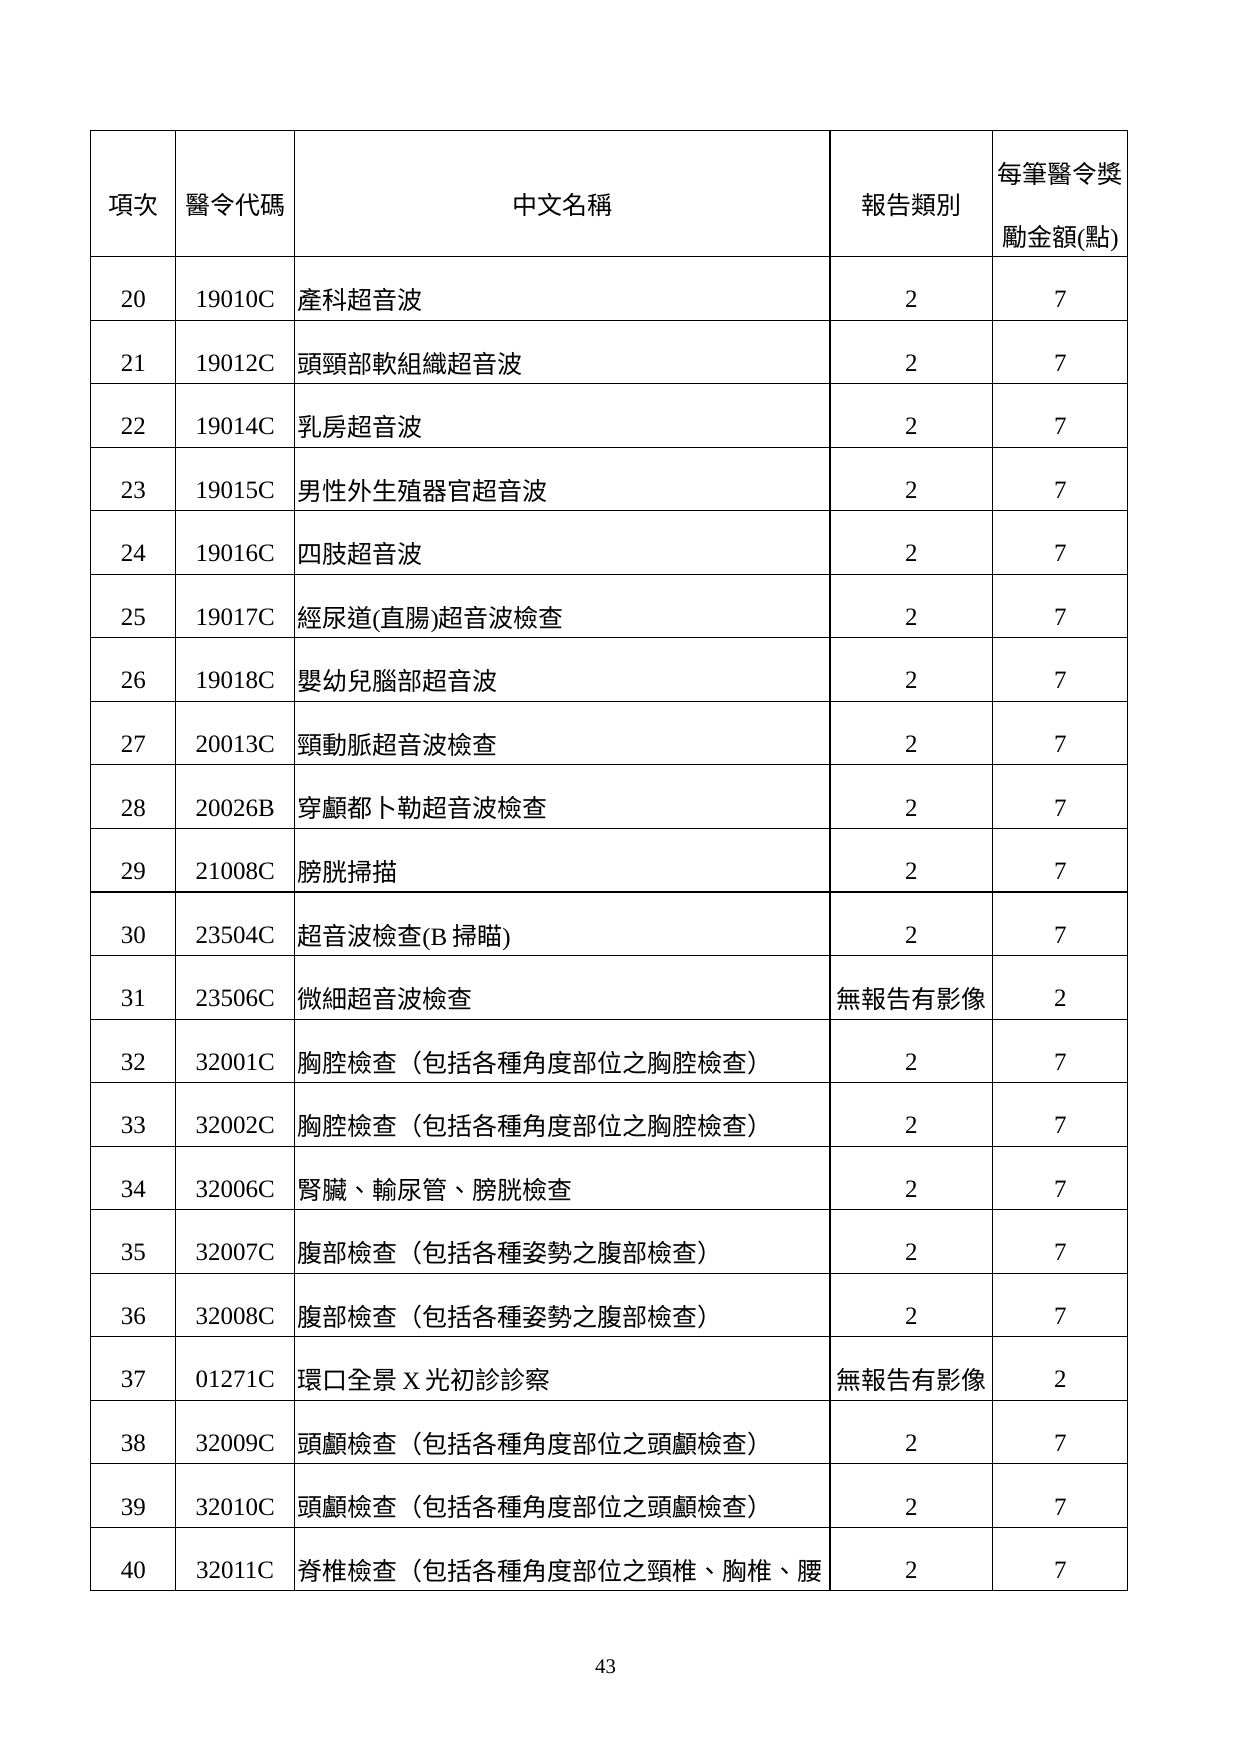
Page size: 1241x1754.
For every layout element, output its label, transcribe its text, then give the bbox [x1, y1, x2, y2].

table_cell 2 [831, 511, 992, 574]
table_cell 2 [993, 1337, 1127, 1400]
table_cell 微細超音波檢查 [295, 956, 829, 1018]
table_cell 2 [831, 829, 992, 891]
table_cell 7 [993, 1528, 1127, 1590]
table_cell 01271C [176, 1337, 294, 1400]
table_cell 7 [993, 511, 1127, 574]
table_cell 27 [91, 702, 175, 764]
table_cell 19012C [176, 321, 294, 383]
table_cell 2 [993, 956, 1127, 1018]
table_cell 37 [91, 1337, 175, 1400]
table_cell 32009C [176, 1401, 294, 1463]
table_cell 腎臟、輸尿管、膀胱檢查 [295, 1147, 829, 1209]
table_cell 7 [993, 384, 1127, 447]
table_cell 7 [993, 321, 1127, 383]
table_cell 2 [831, 702, 992, 764]
table_cell 穿顱都卜勒超音波檢查 [295, 765, 829, 828]
table_cell 23506C [176, 956, 294, 1018]
table_cell 胸腔檢查（包括各種角度部位之胸腔檢查） [295, 1020, 829, 1082]
table_cell 25 [91, 575, 175, 637]
table_cell 2 [831, 1083, 992, 1146]
table_cell 19015C [176, 448, 294, 510]
table_cell 7 [993, 575, 1127, 637]
table_cell 29 [91, 829, 175, 891]
table_cell 7 [993, 765, 1127, 828]
table_cell 7 [993, 893, 1127, 955]
table_cell 頭顱檢查（包括各種角度部位之頭顱檢查） [295, 1464, 829, 1527]
table_header 醫令代碼 [176, 131, 294, 256]
table_cell 膀胱掃描 [295, 829, 829, 891]
table_cell 22 [91, 384, 175, 447]
table_cell 7 [993, 448, 1127, 510]
table_cell 脊椎檢查（包括各種角度部位之頸椎、胸椎、腰 [295, 1528, 829, 1590]
table_cell 嬰幼兒腦部超音波 [295, 638, 829, 701]
table_cell 2 [831, 321, 992, 383]
table_cell 26 [91, 638, 175, 701]
table_cell 20026B [176, 765, 294, 828]
table_cell 2 [831, 1401, 992, 1463]
table_cell 23 [91, 448, 175, 510]
table_cell 無報告有影像 [831, 956, 992, 1018]
table_cell 2 [831, 1147, 992, 1209]
table_cell 頭頸部軟組織超音波 [295, 321, 829, 383]
table_cell 超音波檢查(B掃瞄) [295, 893, 829, 955]
table_cell 30 [91, 893, 175, 955]
table_cell 頸動脈超音波檢查 [295, 702, 829, 764]
table_header 每筆醫令獎勵金額(點) [993, 131, 1127, 256]
table_cell 32 [91, 1020, 175, 1082]
table_cell 23504C [176, 893, 294, 955]
table_cell 7 [993, 257, 1127, 319]
table_cell 19010C [176, 257, 294, 319]
table_cell 四肢超音波 [295, 511, 829, 574]
table_cell 2 [831, 448, 992, 510]
table_cell 2 [831, 1210, 992, 1273]
table_cell 36 [91, 1274, 175, 1336]
table_cell 2 [831, 1274, 992, 1336]
table_cell 19014C [176, 384, 294, 447]
table_cell 經尿道(直腸)超音波檢查 [295, 575, 829, 637]
table_cell 2 [831, 384, 992, 447]
table_cell 7 [993, 1020, 1127, 1082]
table_cell 40 [91, 1528, 175, 1590]
table_cell 31 [91, 956, 175, 1018]
table_header 報告類別 [831, 131, 992, 256]
table_cell 7 [993, 702, 1127, 764]
table_cell 7 [993, 1083, 1127, 1146]
table_cell 19018C [176, 638, 294, 701]
table_cell 7 [993, 1401, 1127, 1463]
table_cell 2 [831, 1020, 992, 1082]
table_cell 21 [91, 321, 175, 383]
table_cell 2 [831, 1464, 992, 1527]
table_cell 頭顱檢查（包括各種角度部位之頭顱檢查） [295, 1401, 829, 1463]
table_cell 2 [831, 575, 992, 637]
table_cell 20013C [176, 702, 294, 764]
table_cell 19017C [176, 575, 294, 637]
table_cell 20 [91, 257, 175, 319]
table_cell 32011C [176, 1528, 294, 1590]
table_cell 7 [993, 1464, 1127, 1527]
table_cell 環口全景X光初診診察 [295, 1337, 829, 1400]
table_cell 7 [993, 1147, 1127, 1209]
table_cell 7 [993, 638, 1127, 701]
table_cell 無報告有影像 [831, 1337, 992, 1400]
table_cell 2 [831, 638, 992, 701]
table_cell 19016C [176, 511, 294, 574]
table_header 項次 [91, 131, 175, 256]
table_cell 7 [993, 1274, 1127, 1336]
table_cell 7 [993, 1210, 1127, 1273]
table_cell 2 [831, 257, 992, 319]
table_cell 32006C [176, 1147, 294, 1209]
table_cell 7 [993, 829, 1127, 891]
table_header 中文名稱 [295, 131, 829, 256]
table_cell 胸腔檢查（包括各種角度部位之胸腔檢查） [295, 1083, 829, 1146]
table_cell 24 [91, 511, 175, 574]
table_cell 39 [91, 1464, 175, 1527]
table_cell 2 [831, 1528, 992, 1590]
table_cell 產科超音波 [295, 257, 829, 319]
table_cell 2 [831, 893, 992, 955]
table_cell 32008C [176, 1274, 294, 1336]
table_cell 32001C [176, 1020, 294, 1082]
table_cell 腹部檢查（包括各種姿勢之腹部檢查） [295, 1274, 829, 1336]
table_cell 32007C [176, 1210, 294, 1273]
table_cell 34 [91, 1147, 175, 1209]
table_cell 21008C [176, 829, 294, 891]
table_cell 33 [91, 1083, 175, 1146]
table_cell 乳房超音波 [295, 384, 829, 447]
table_cell 32010C [176, 1464, 294, 1527]
table_cell 32002C [176, 1083, 294, 1146]
table_cell 男性外生殖器官超音波 [295, 448, 829, 510]
table_cell 腹部檢查（包括各種姿勢之腹部檢查） [295, 1210, 829, 1273]
table_cell 35 [91, 1210, 175, 1273]
table_cell 38 [91, 1401, 175, 1463]
table_cell 2 [831, 765, 992, 828]
table_cell 28 [91, 765, 175, 828]
